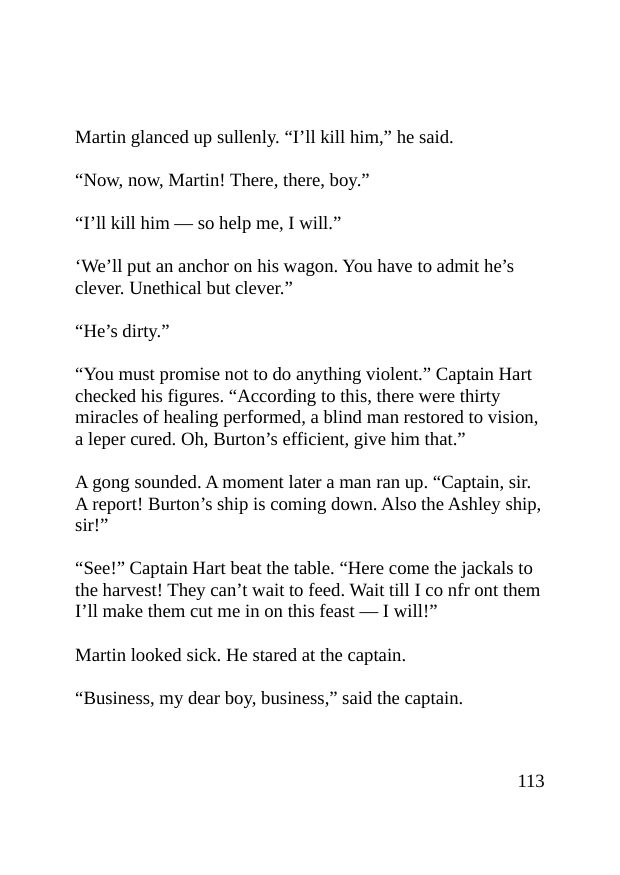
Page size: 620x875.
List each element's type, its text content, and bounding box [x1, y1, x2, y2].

text Martin glanced up sullenly. “I’ll kill him,” he said. “Now, now, Martin! There, there, boy.” “I’ll kill him — so help me, I will.” ‘We’ll put an anchor on his wagon. You have to admit he’s clever. Unethical but clever.” “He’s dirty.” “You must promise not to do anything violent.” Captain Hart checked his figures. “According to this, there were thirty miracles of healing performed, a blind man restored to vision, a leper cured. Oh, Burton’s efficient, give him that.” A gong sounded. A moment later a man ran up. “Captain, sir. A report! Burton’s ship is coming down. Also the Ashley ship, sir!” “See!” Captain Hart beat the table. “Here come the jackals to the harvest! They can’t wait to feed. Wait till I co nfr ont them I’ll make them cut me in on this feast — I will!” Martin looked sick. He stared at the captain. “Business, my dear boy, business,” said the captain. [75, 126, 544, 730]
